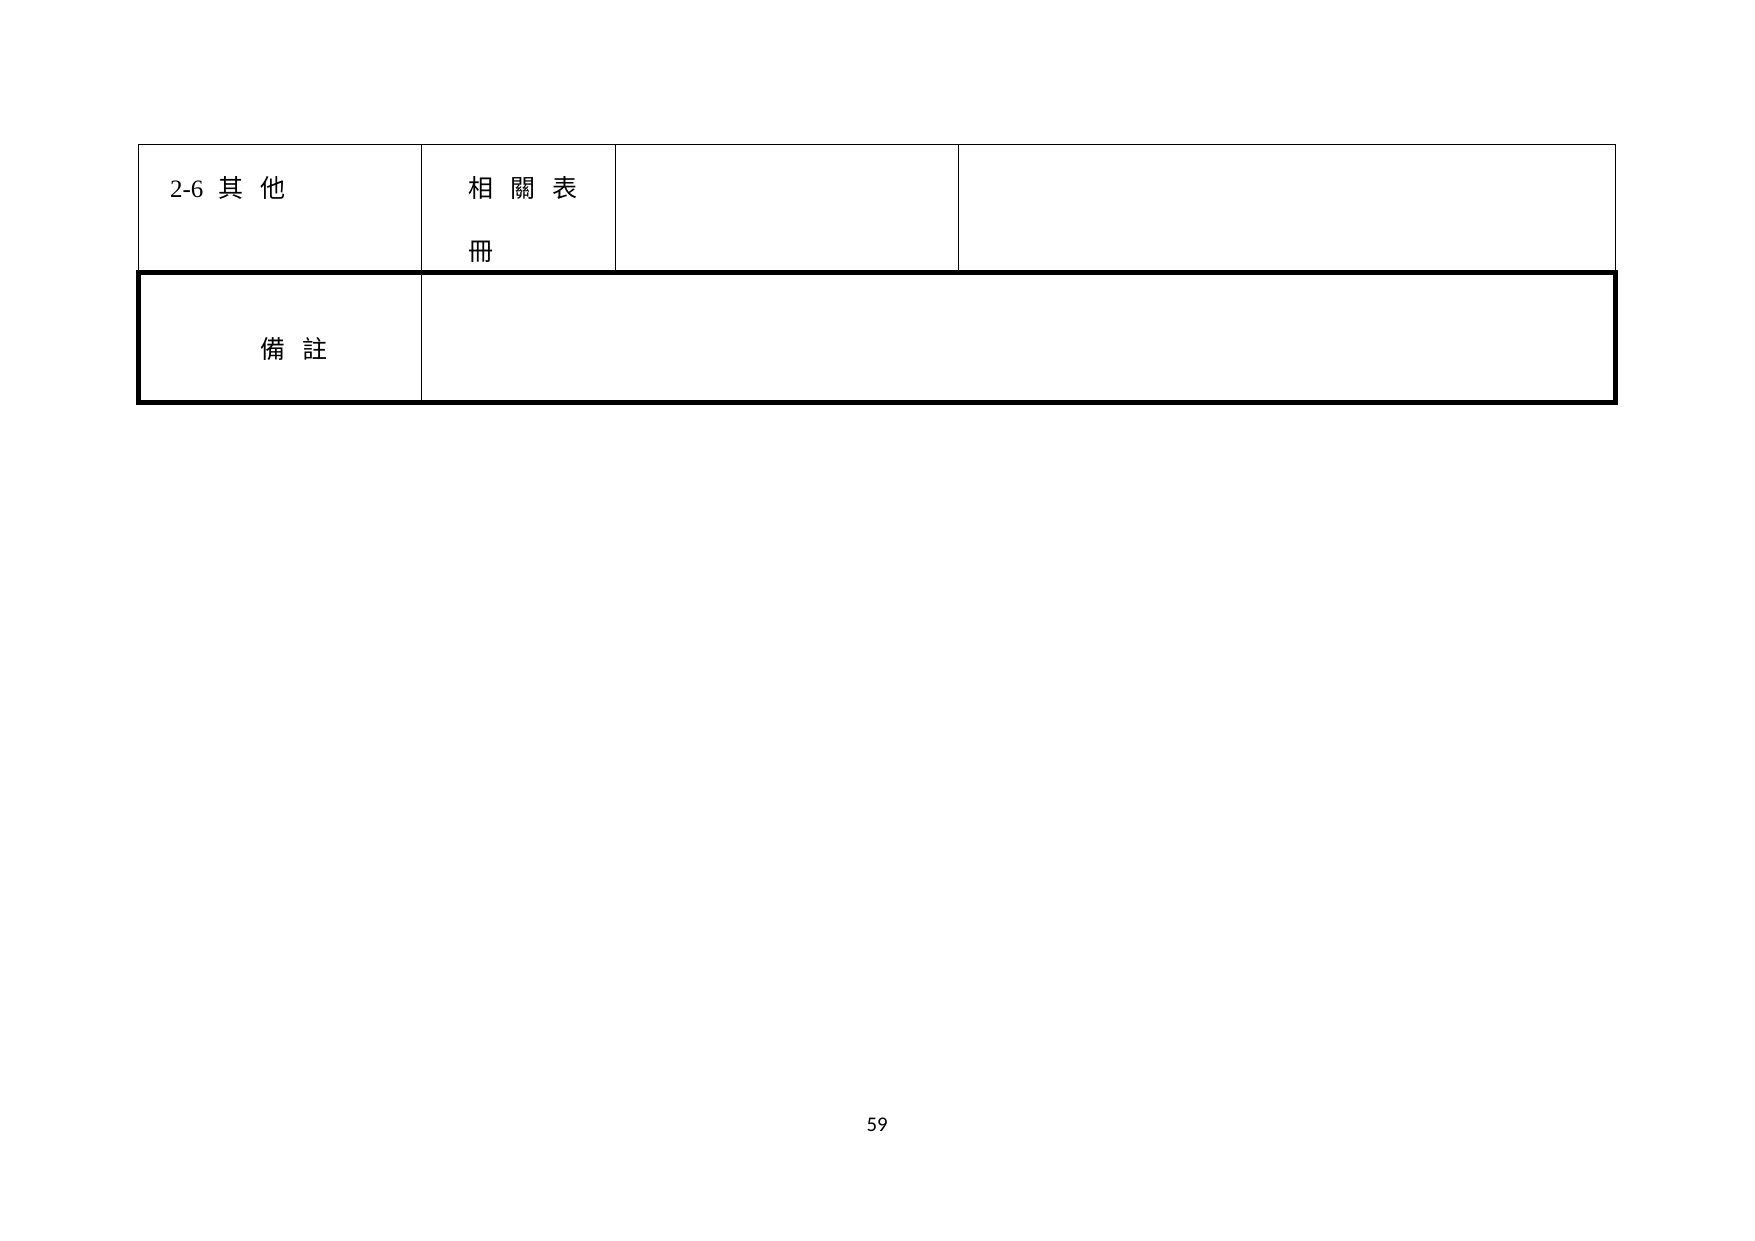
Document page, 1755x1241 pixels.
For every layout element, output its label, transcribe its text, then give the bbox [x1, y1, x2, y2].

table_cell 2-6 其他 [139, 145, 421, 270]
table_cell [616, 145, 958, 270]
table_cell 備註 [141, 275, 421, 400]
table_cell [959, 145, 1615, 270]
table_cell 相關表冊 [422, 145, 615, 270]
table_cell [422, 275, 1613, 400]
